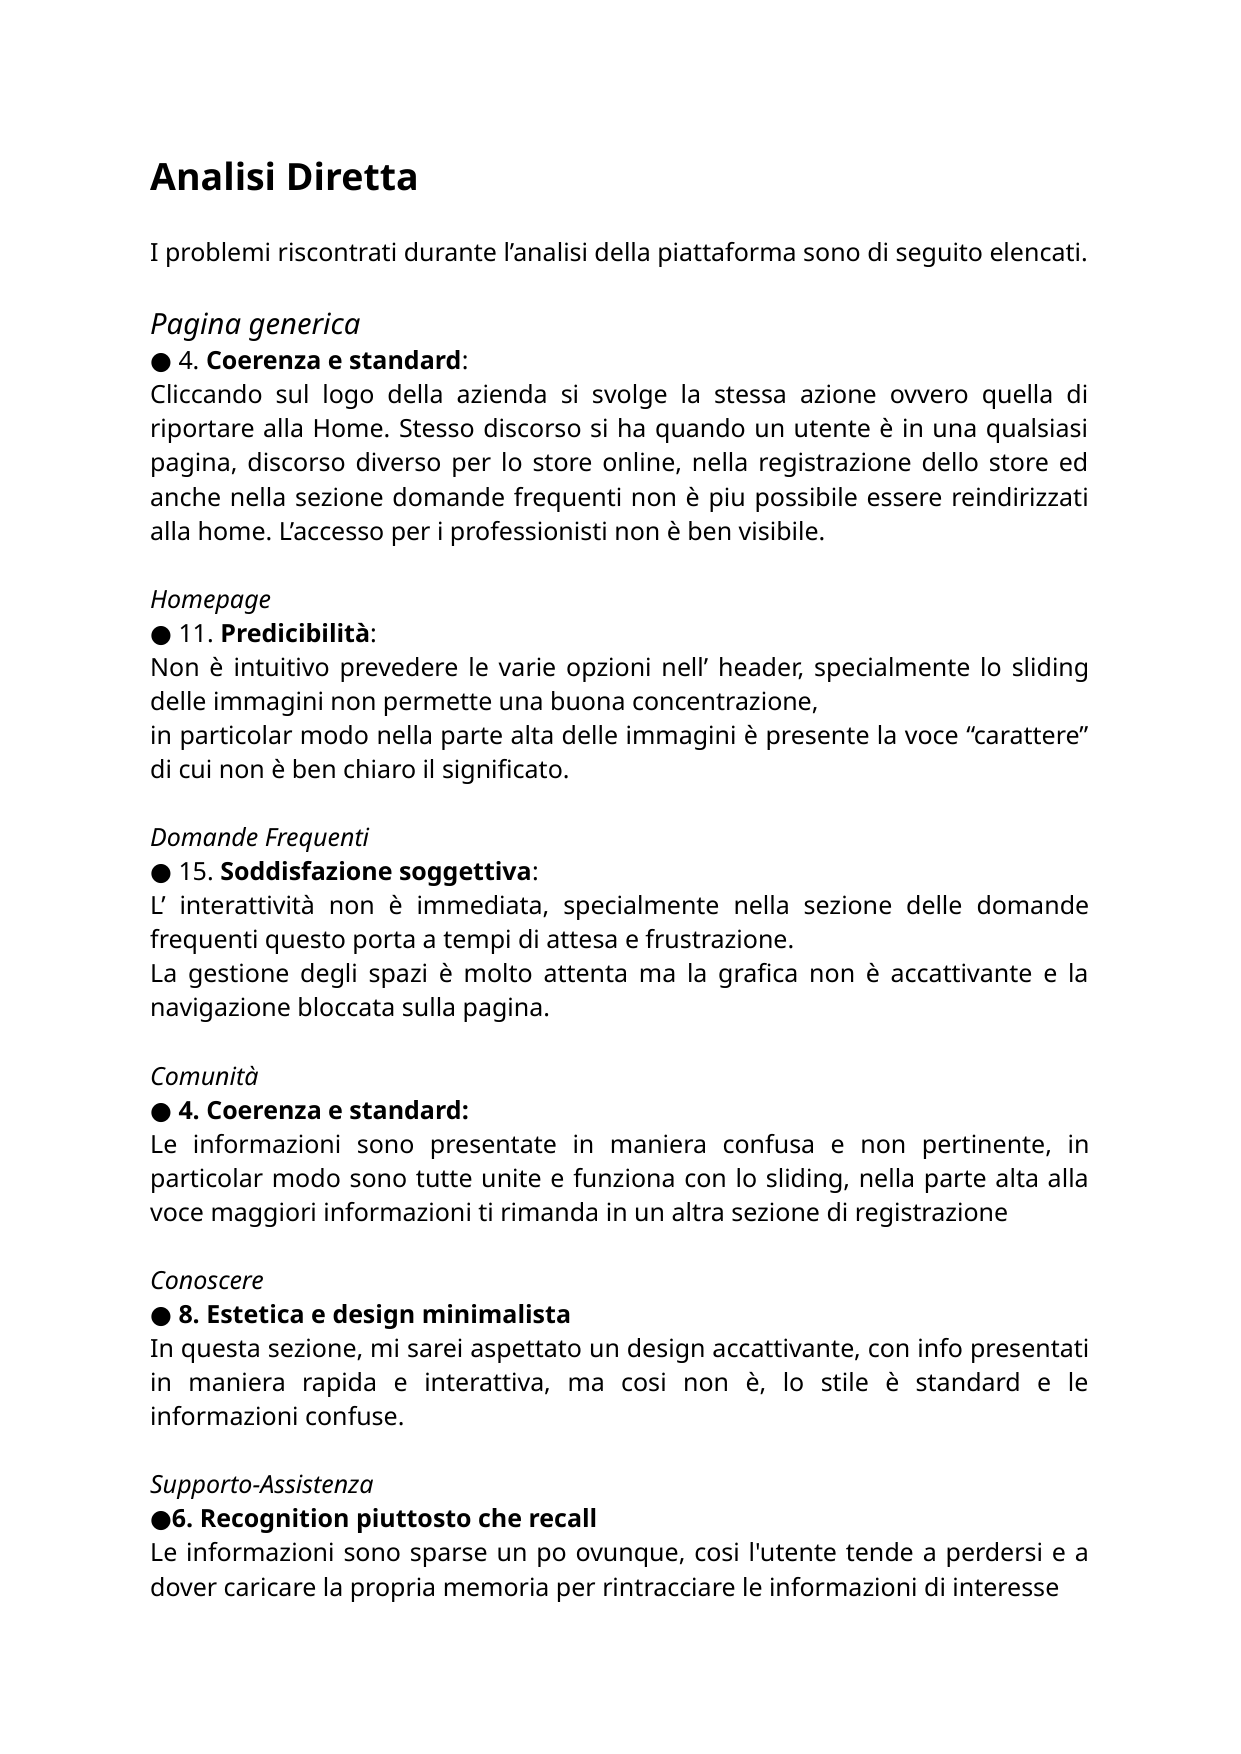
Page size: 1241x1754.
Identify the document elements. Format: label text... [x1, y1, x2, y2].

text La gestione degli spazi è molto attenta ma la grafica non è accattivante e la navigazione bloccata sulla pagina. [150, 956, 1090, 1024]
text Le informazioni sono presentate in maniera confusa e non pertinente, in particolar modo sono tutte unite e funziona con lo sliding, nella parte alta alla voce maggiori informazioni ti rimanda in un altra sezione di registrazione [150, 1126, 1090, 1228]
text ● 11. Predicibilità: [150, 615, 1090, 649]
text Comunità [150, 1058, 1090, 1092]
text In questa sezione, mi sarei aspettato un design accattivante, con info presentati in maniera rapida e interattiva, ma cosi non è, lo stile è standard e le informazioni confuse. [150, 1331, 1090, 1433]
text Domande Frequenti [150, 820, 1090, 854]
text Supporto-Assistenza [150, 1467, 1090, 1501]
text Homepage [150, 581, 1090, 615]
text ● 4. Coerenza e standard: [150, 1092, 1090, 1126]
text Conoscere [150, 1263, 1090, 1297]
text ● 8. Estetica e design minimalista [150, 1297, 1090, 1331]
text Pagina generica [150, 303, 1090, 343]
text ● 15. Soddisfazione soggettiva: [150, 854, 1090, 888]
text Le informazioni sono sparse un po ovunque, cosi l'utente tende a perdersi e a dover caricare la propria memoria per rintracciare le informazioni di interesse [150, 1535, 1090, 1603]
text in particolar modo nella parte alta delle immagini è presente la voce “carattere” di cui non è ben chiaro il significato. [150, 718, 1090, 786]
text Analisi Diretta [150, 150, 1090, 201]
text ●6. Recognition piuttosto che recall [150, 1501, 1090, 1535]
text Cliccando sul logo della azienda si svolge la stessa azione ovvero quella di riportare alla Home. Stesso discorso si ha quando un utente è in una qualsiasi pagina, discorso diverso per lo store online, nella registrazione dello store ed anche nella sezione domande frequenti non è piu possibile essere reindirizzati alla home. L’accesso per i professionisti non è ben visibile. [150, 377, 1090, 547]
text ● 4. Coerenza e standard: [150, 343, 1090, 377]
text I problemi riscontrati durante l’analisi della piattaforma sono di seguito elencati. [150, 235, 1090, 269]
text Non è intuitivo prevedere le varie opzioni nell’ header, specialmente lo sliding delle immagini non permette una buona concentrazione, [150, 649, 1090, 718]
text L’ interattività non è immediata, specialmente nella sezione delle domande frequenti questo porta a tempi di attesa e frustrazione. [150, 888, 1090, 956]
